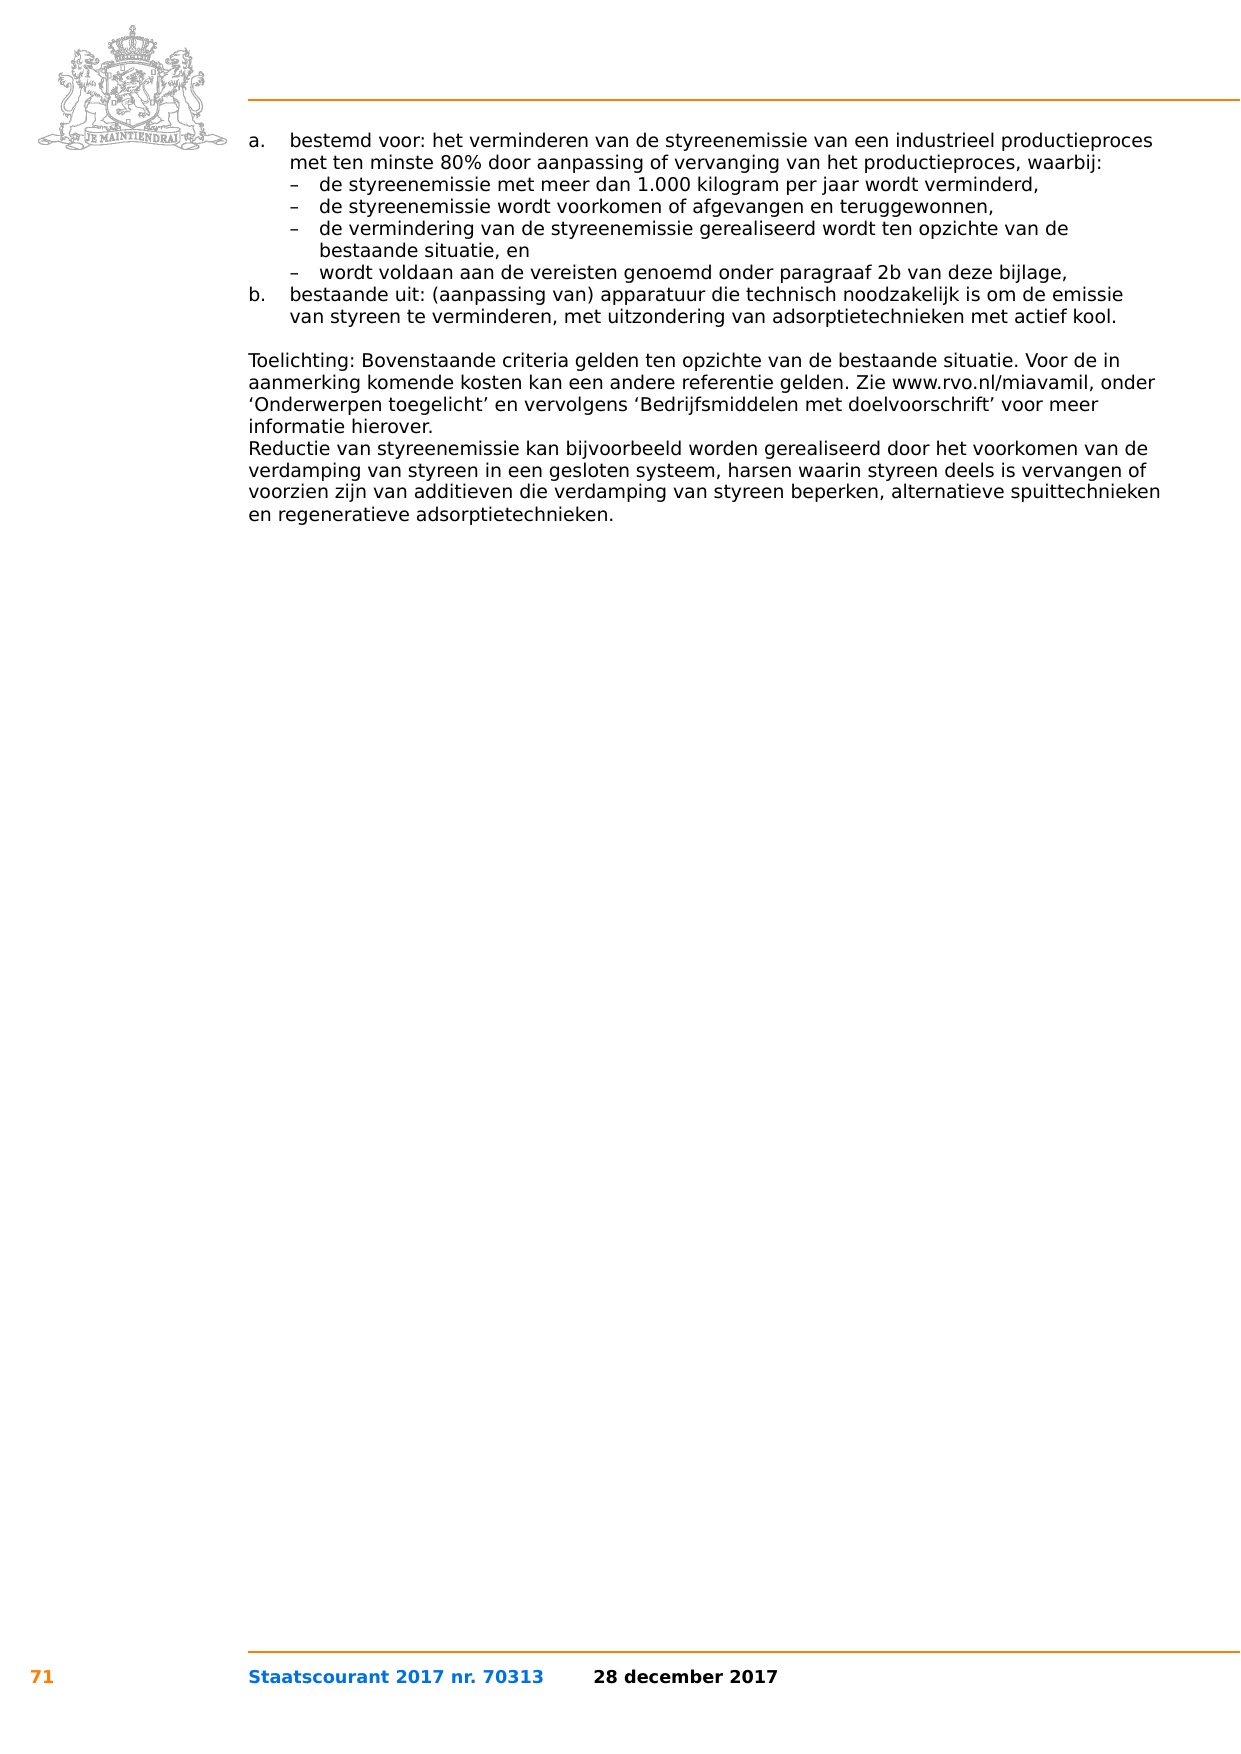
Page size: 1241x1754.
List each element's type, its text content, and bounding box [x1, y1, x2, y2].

text Toelichting: Bovenstaande criteria gelden ten opzichte van de bestaande situatie. Voor de in aanmerking komende kosten kan een andere referentie gelden. Zie www.rvo.nl/miavamil, onder ‘Onderwerpen toegelicht’ en vervolgens ‘Bedrijfsmiddelen met doelvoorschrift’ voor meer informatie hierover. [248, 349, 1163, 437]
text Reductie van styreenemissie kan bijvoorbeeld worden gerealiseerd door het voorkomen van de verdamping van styreen in een gesloten systeem, harsen waarin styreen deels is vervangen of voorzien zijn van additieven die verdamping van styreen beperken, alternatieve spuittechnieken en regeneratieve adsorptietechnieken. [248, 437, 1163, 525]
text – wordt voldaan aan de vereisten genoemd onder paragraaf 2b van deze bijlage, [289, 262, 1163, 284]
text – de styreenemissie met meer dan 1.000 kilogram per jaar wordt verminderd, [289, 174, 1163, 196]
picture [38, 25, 227, 150]
text a. bestemd voor: het verminderen van de styreenemissie van een industrieel productieproces met ten minste 80% door aanpassing of vervanging van het productieproces, waarbij: [248, 130, 1163, 174]
text – de vermindering van de styreenemissie gerealiseerd wordt ten opzichte van de bestaande situatie, en [289, 218, 1163, 262]
text – de styreenemissie wordt voorkomen of afgevangen en teruggewonnen, [289, 196, 1163, 218]
text b. bestaande uit: (aanpassing van) apparatuur die technisch noodzakelijk is om de emissie van styreen te verminderen, met uitzondering van adsorptietechnieken met actief kool. [248, 284, 1163, 328]
